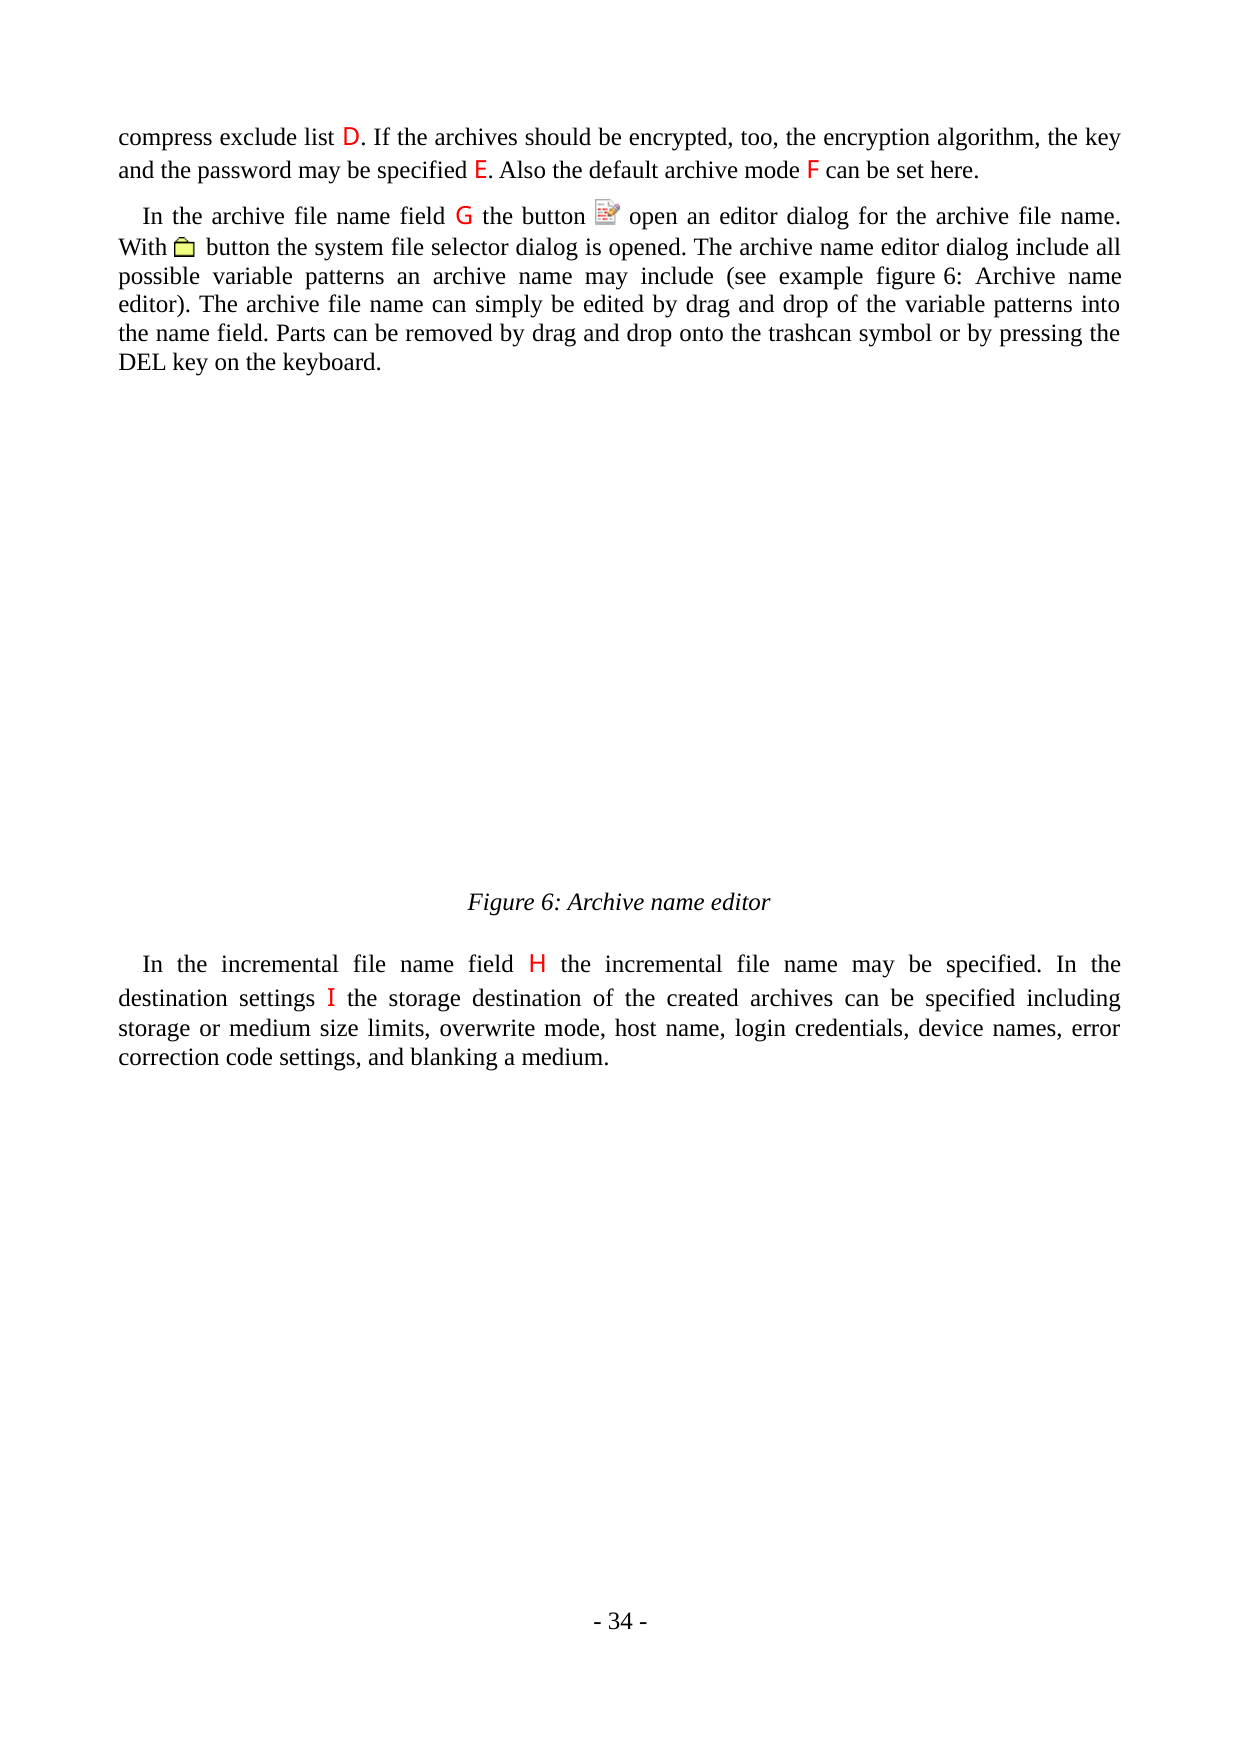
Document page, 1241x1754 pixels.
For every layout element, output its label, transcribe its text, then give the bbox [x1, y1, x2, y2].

text compress exclude list D. If the archives should be encrypted, too, the encryption algorithm, the key and the password may be specified E. Also the default archive mode F can be set here. [118, 118, 1122, 186]
picture [174, 237, 199, 257]
text In the archive file name field G the button open an editor dialog for the archive file name. With button the system file selector dialog is opened. The archive name editor dialog include all possible variable patterns an archive name may include (see example figure 6: Archive name editor). The archive file name can simply be edited by drag and drop of the variable patterns into the name field. Parts can be removed by drag and drop onto the trashcan symbol or by pressing the DEL key on the keyboard. [118, 198, 1122, 376]
text In the incremental file name field H the incremental file name may be specified. In the destination settings I the storage destination of the created archives can be specified including storage or medium size limits, overwrite mode, host name, login credentials, device names, error correction code settings, and blanking a medium. [118, 388, 1122, 1071]
text Figure 6: Archive name editor [289, 424, 951, 916]
picture [595, 199, 621, 225]
